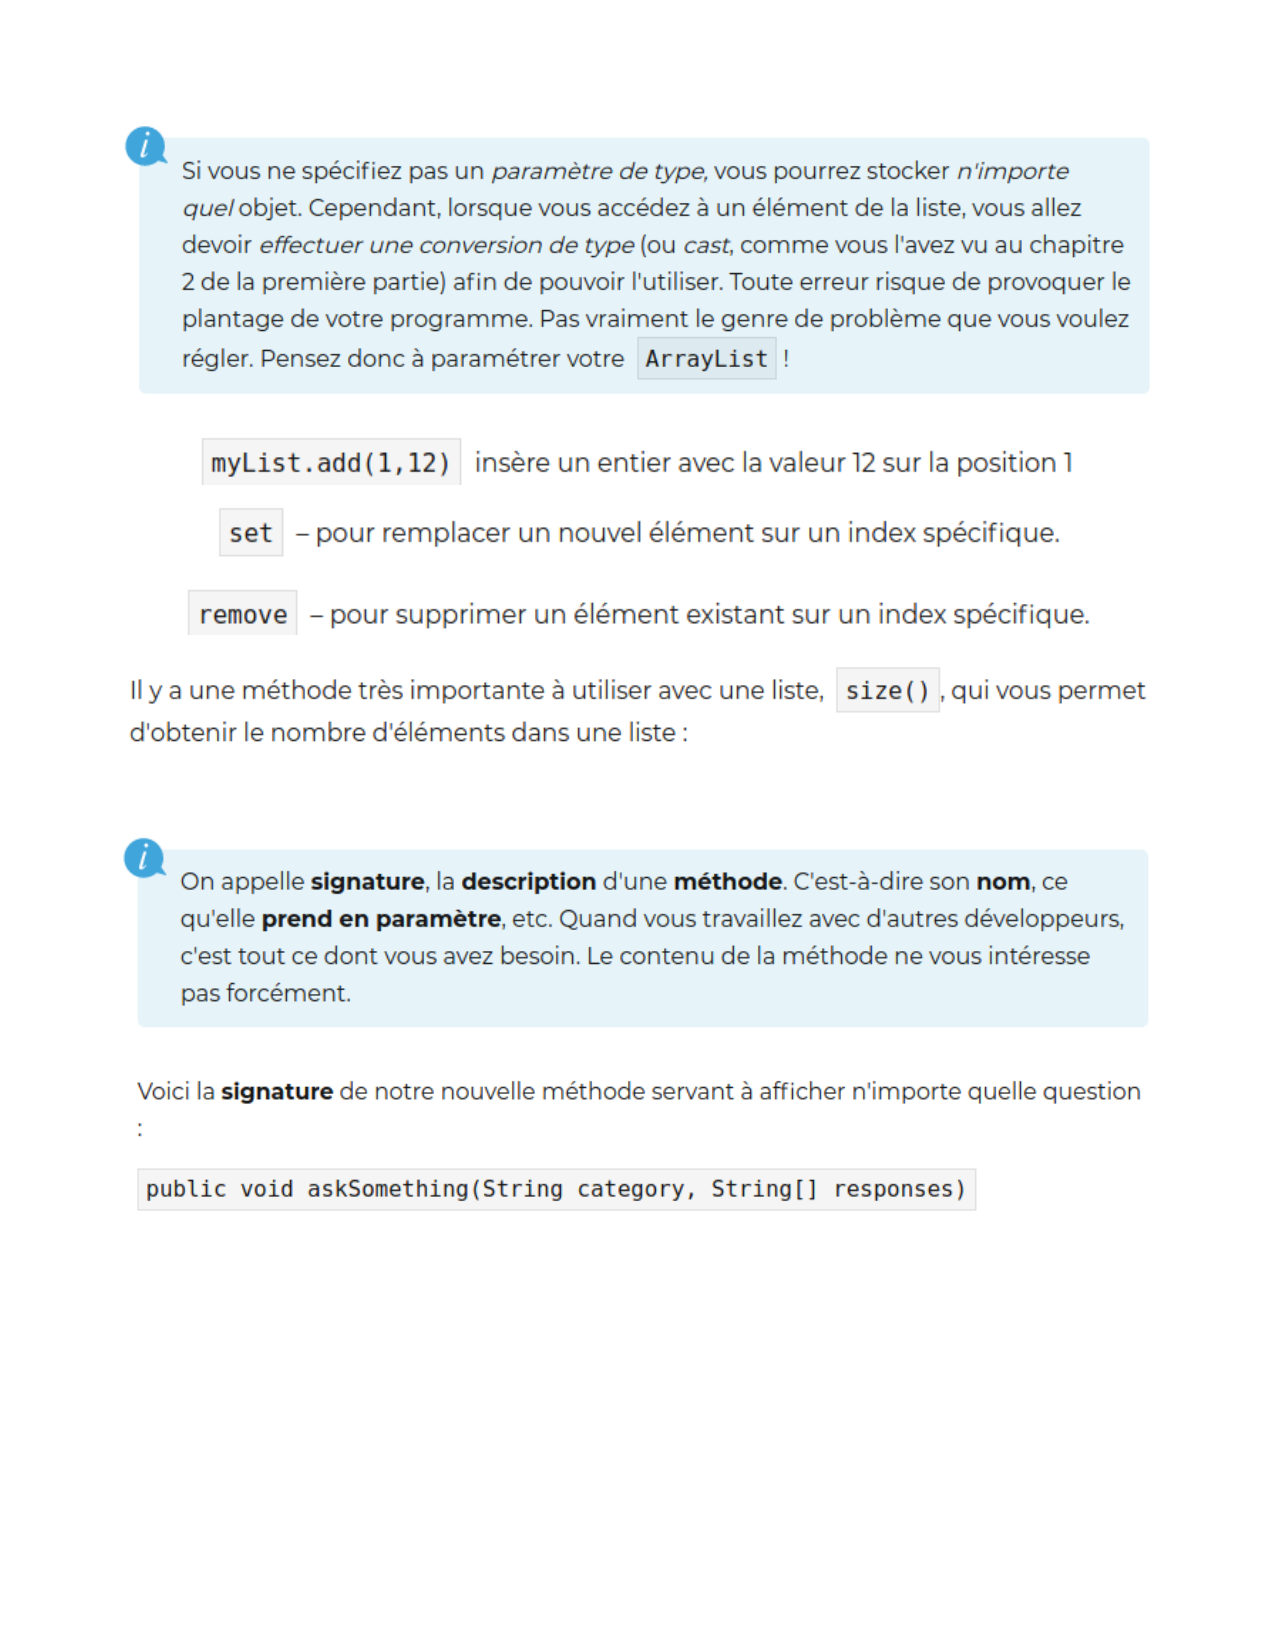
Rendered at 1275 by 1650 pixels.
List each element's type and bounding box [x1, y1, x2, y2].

picture [199, 432, 1076, 485]
picture [211, 503, 1064, 560]
picture [118, 663, 1157, 749]
picture [118, 1063, 1157, 1225]
picture [118, 834, 1157, 1036]
picture [182, 588, 1093, 635]
picture [118, 118, 1157, 404]
